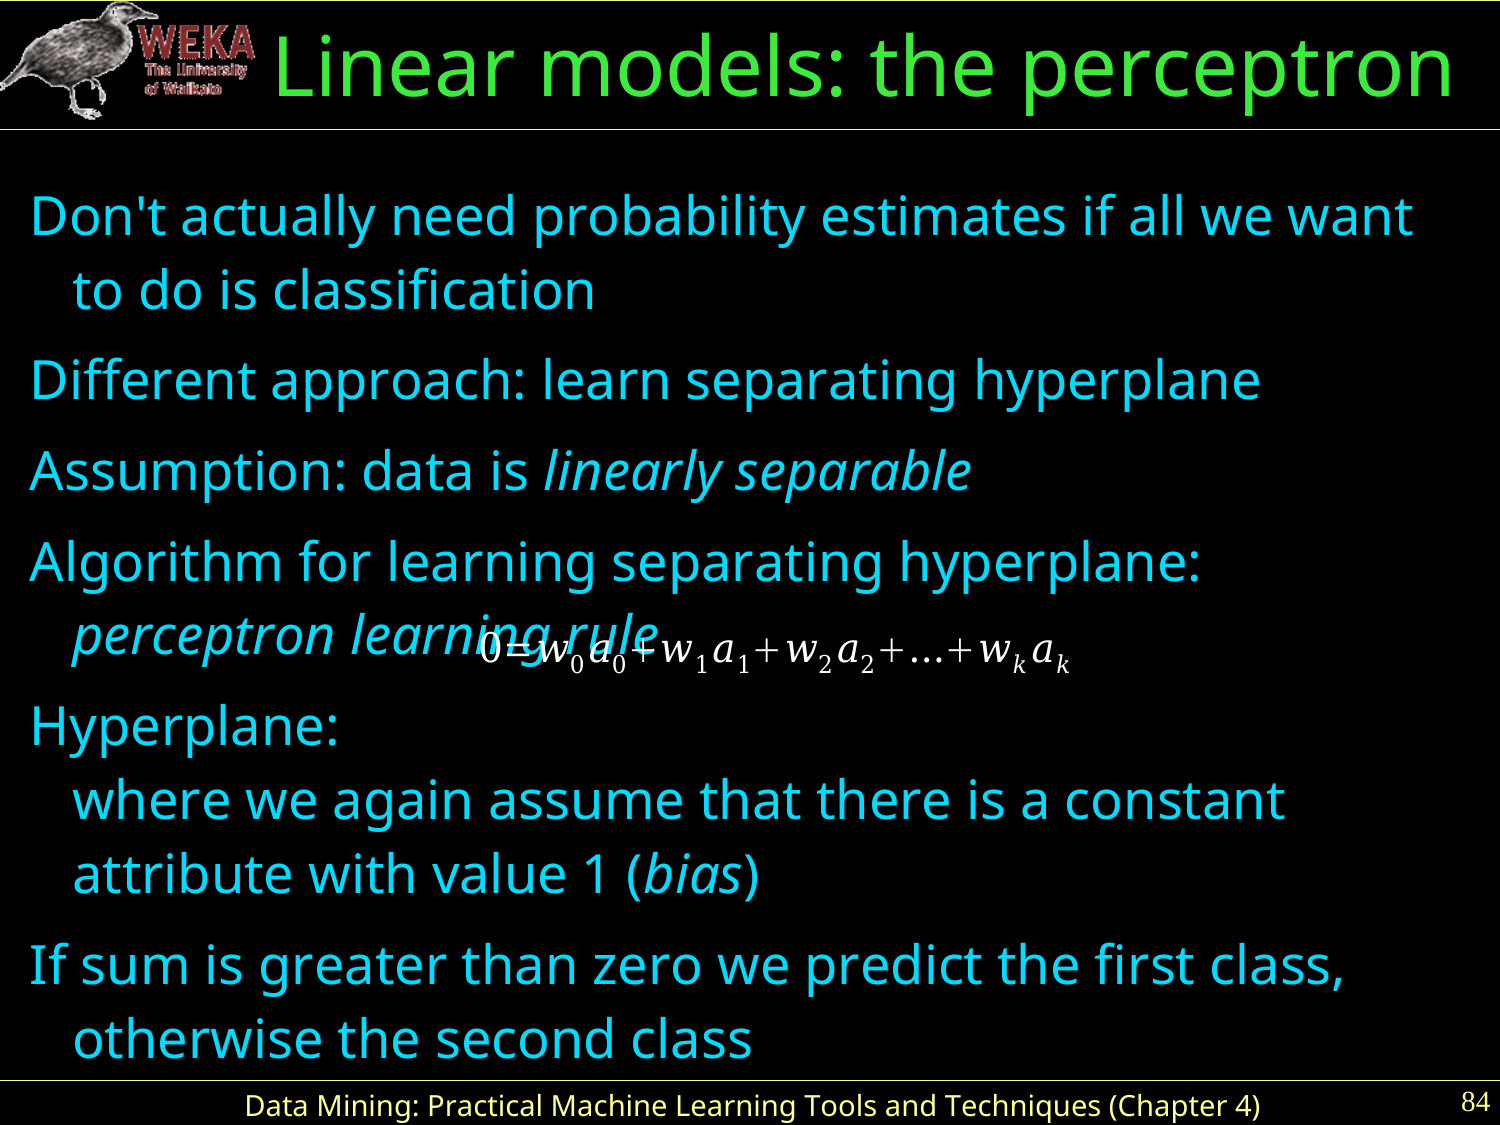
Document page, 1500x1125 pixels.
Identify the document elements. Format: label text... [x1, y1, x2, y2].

chart [472, 624, 1076, 680]
list Don't actually need probability estimates if all we want to do is classification Different approach: learn separating hyperplane Assumption: data is linearly separable Algorithm for learning separating hyperplane: perceptron learning rule Hyperplane: where we again assume that there is a constant attribute with value 1 (bias) If sum is greater than zero we predict the first class, otherwise the second class [29, 177, 1477, 1093]
title Linear models: the perceptron [295, 0, 1486, 159]
picture [0, 1, 266, 129]
